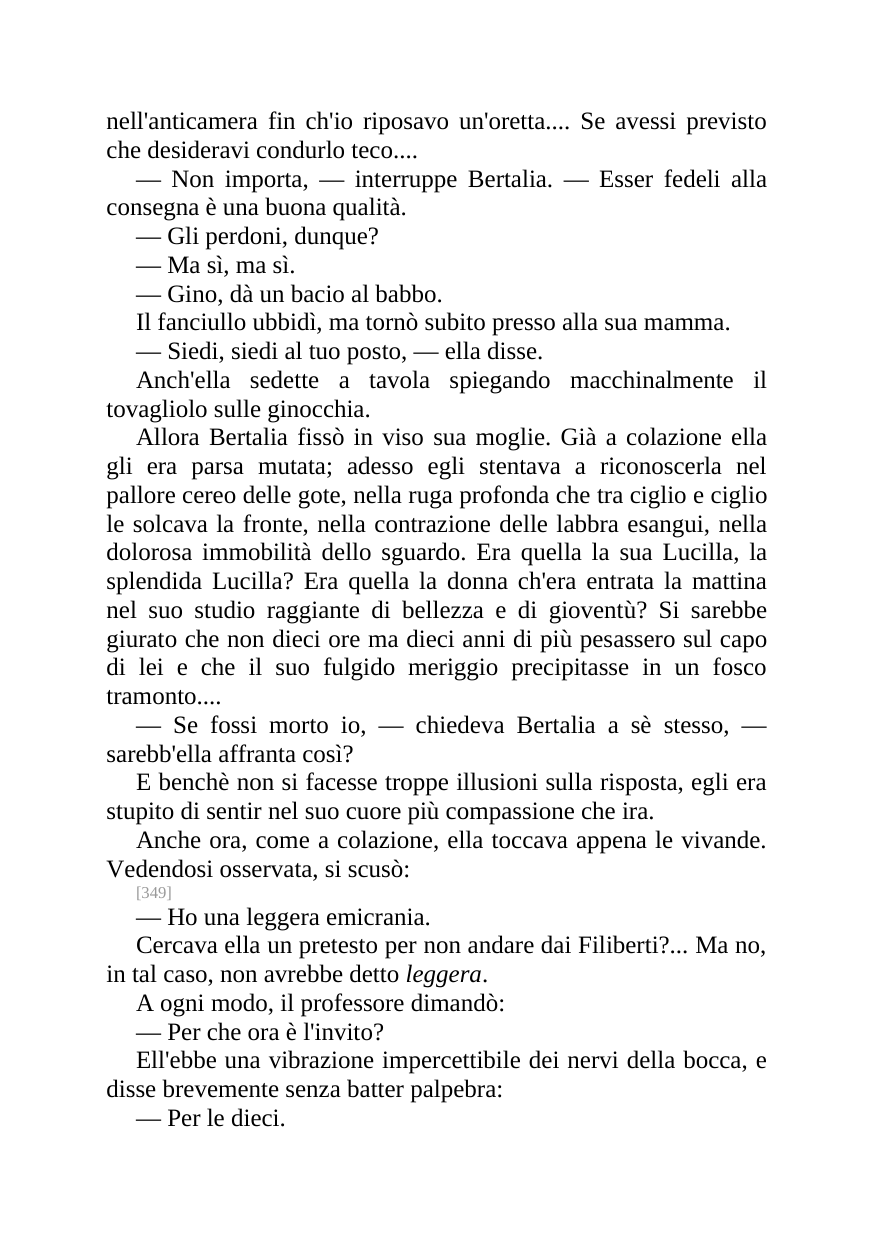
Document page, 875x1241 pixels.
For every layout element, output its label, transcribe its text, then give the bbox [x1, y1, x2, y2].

text E benchè non si facesse troppe illusioni sulla risposta, egli era stupito di sentir nel suo cuore più compassione che ira. [106, 767, 768, 825]
text — Gino, dà un bacio al babbo. [106, 279, 768, 307]
text — Se fossi morto io, — chiedeva Bertalia a sè stesso, — sarebb'ella affranta così? [106, 710, 768, 767]
text — Non importa, — interruppe Bertalia. — Esser fedeli alla consegna è una buona qualità. [106, 164, 768, 221]
text — Gli perdoni, dunque? [106, 221, 768, 250]
text nell'anticamera fin ch'io riposavo un'oretta.... Se avessi previsto che desideravi condurlo teco.... [106, 106, 768, 164]
text — Ho una leggera emicrania. [106, 902, 768, 930]
text Il fanciullo ubbidì, ma tornò subito presso alla sua mamma. [106, 307, 768, 336]
text Ell'ebbe una vibrazione impercettibile dei nervi della bocca, e disse brevemente senza batter palpebra: [106, 1045, 768, 1103]
text Cercava ella un pretesto per non andare dai Filiberti?... Ma no, in tal caso, non avrebbe detto leggera. [106, 930, 768, 988]
text [349] [106, 882, 768, 902]
text — Per che ora è l'invito? [106, 1017, 768, 1045]
text A ogni modo, il professore dimandò: [106, 988, 768, 1017]
text Anch'ella sedette a tavola spiegando macchinalmente il tovagliolo sulle ginocchia. [106, 365, 768, 422]
text Anche ora, come a colazione, ella toccava appena le vivande. Vedendosi osservata, si scusò: [106, 825, 768, 882]
text — Siedi, siedi al tuo posto, — ella disse. [106, 336, 768, 365]
text — Per le dieci. [106, 1103, 768, 1132]
text Allora Bertalia fissò in viso sua moglie. Già a colazione ella gli era parsa mutata; adesso egli stentava a riconoscerla nel pallore cereo delle gote, nella ruga profonda che tra ciglio e ciglio le solcava la fronte, nella contrazione delle labbra esangui, nella dolorosa immobilità dello sguardo. Era quella la sua Lucilla, la splendida Lucilla? Era quella la donna ch'era entrata la mattina nel suo studio raggiante di bellezza e di gioventù? Si sarebbe giurato che non dieci ore ma dieci anni di più pesassero sul capo di lei e che il suo fulgido meriggio precipitasse in un fosco tramonto.... [106, 422, 768, 710]
text — Ma sì, ma sì. [106, 250, 768, 279]
